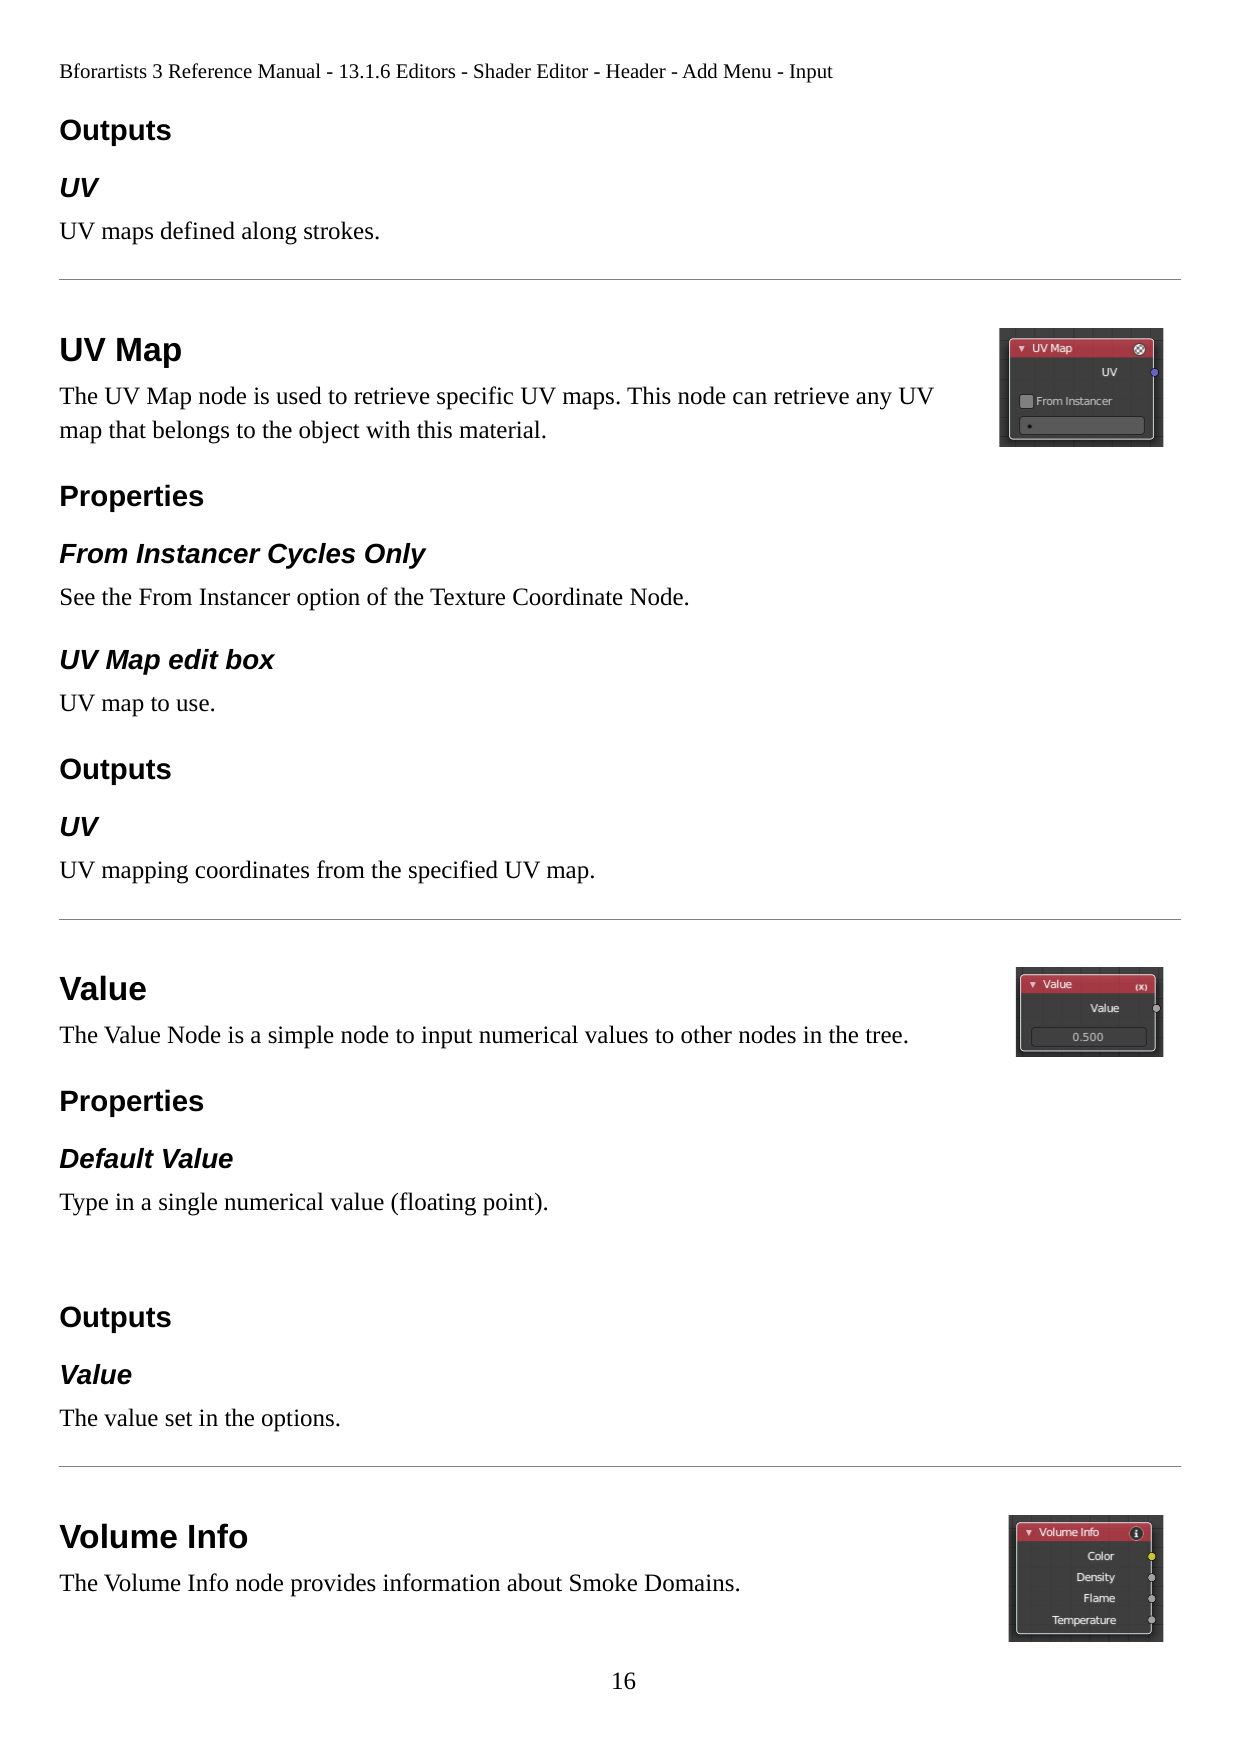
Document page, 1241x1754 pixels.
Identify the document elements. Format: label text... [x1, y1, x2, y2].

text See the From Instancer option of the Texture Coordinate Node. [59, 582, 1181, 611]
subtitle Properties [59, 1084, 1181, 1117]
picture [1008, 1515, 1164, 1642]
text The UV Map node is used to retrieve specific UV maps. This node can retrieve any UV map that belongs to the object with this material. [59, 381, 999, 444]
subtitle Volume Info [59, 1517, 1008, 1555]
subtitle Outputs [59, 113, 1181, 146]
subtitle [1164, 330, 1181, 368]
text UV mapping coordinates from the specified UV map. [59, 855, 1181, 884]
subtitle UV [59, 171, 1181, 203]
subtitle Default Value [59, 1142, 1181, 1174]
subtitle Outputs [59, 752, 1181, 786]
subtitle UV Map edit box [59, 644, 1181, 676]
subtitle From Instancer Cycles Only [59, 538, 1181, 570]
subtitle Outputs [59, 1299, 1181, 1333]
text Type in a single numerical value (floating point). [59, 1187, 1181, 1216]
subtitle Properties [59, 479, 1181, 513]
subtitle [1164, 969, 1181, 1008]
picture [999, 328, 1164, 447]
subtitle [1164, 1517, 1181, 1555]
subtitle Value [59, 1358, 1181, 1390]
text The Value Node is a simple node to input numerical values to other nodes in the tree. [59, 1020, 1015, 1049]
text The value set in the options. [59, 1403, 1181, 1431]
text UV map to use. [59, 688, 1181, 717]
subtitle Value [59, 969, 1015, 1008]
picture [1015, 967, 1164, 1057]
text UV maps defined along strokes. [59, 216, 1181, 244]
text The Volume Info node provides information about Smoke Domains. [59, 1568, 1008, 1597]
subtitle UV Map [59, 330, 999, 368]
subtitle UV [59, 811, 1181, 842]
